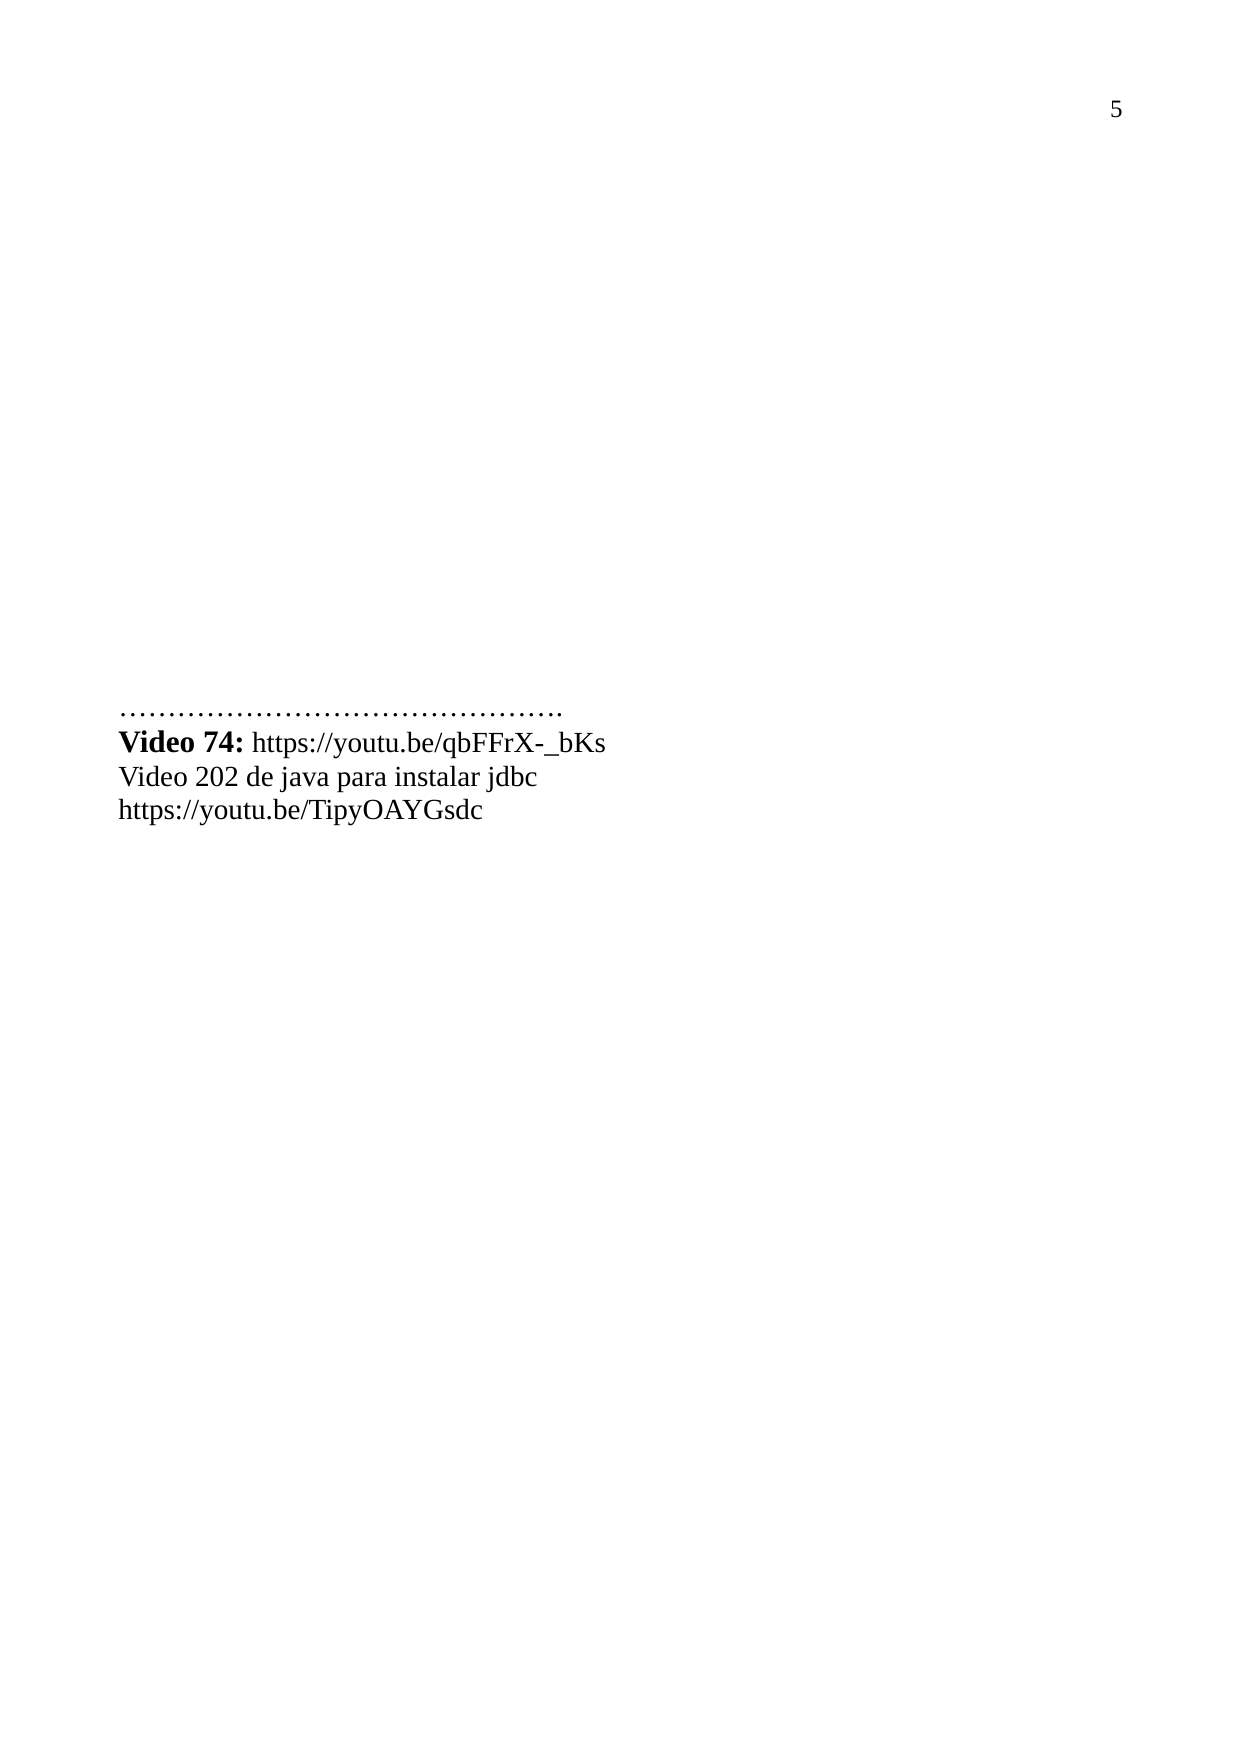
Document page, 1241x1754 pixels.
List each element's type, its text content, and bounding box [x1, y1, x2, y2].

text ………………………………………. [118, 689, 1122, 723]
text Video 74: https://youtu.be/qbFFrX-_bKs [118, 723, 1122, 759]
text https://youtu.be/TipyOAYGsdc [118, 792, 1122, 826]
text Video 202 de java para instalar jdbc [118, 759, 1122, 792]
